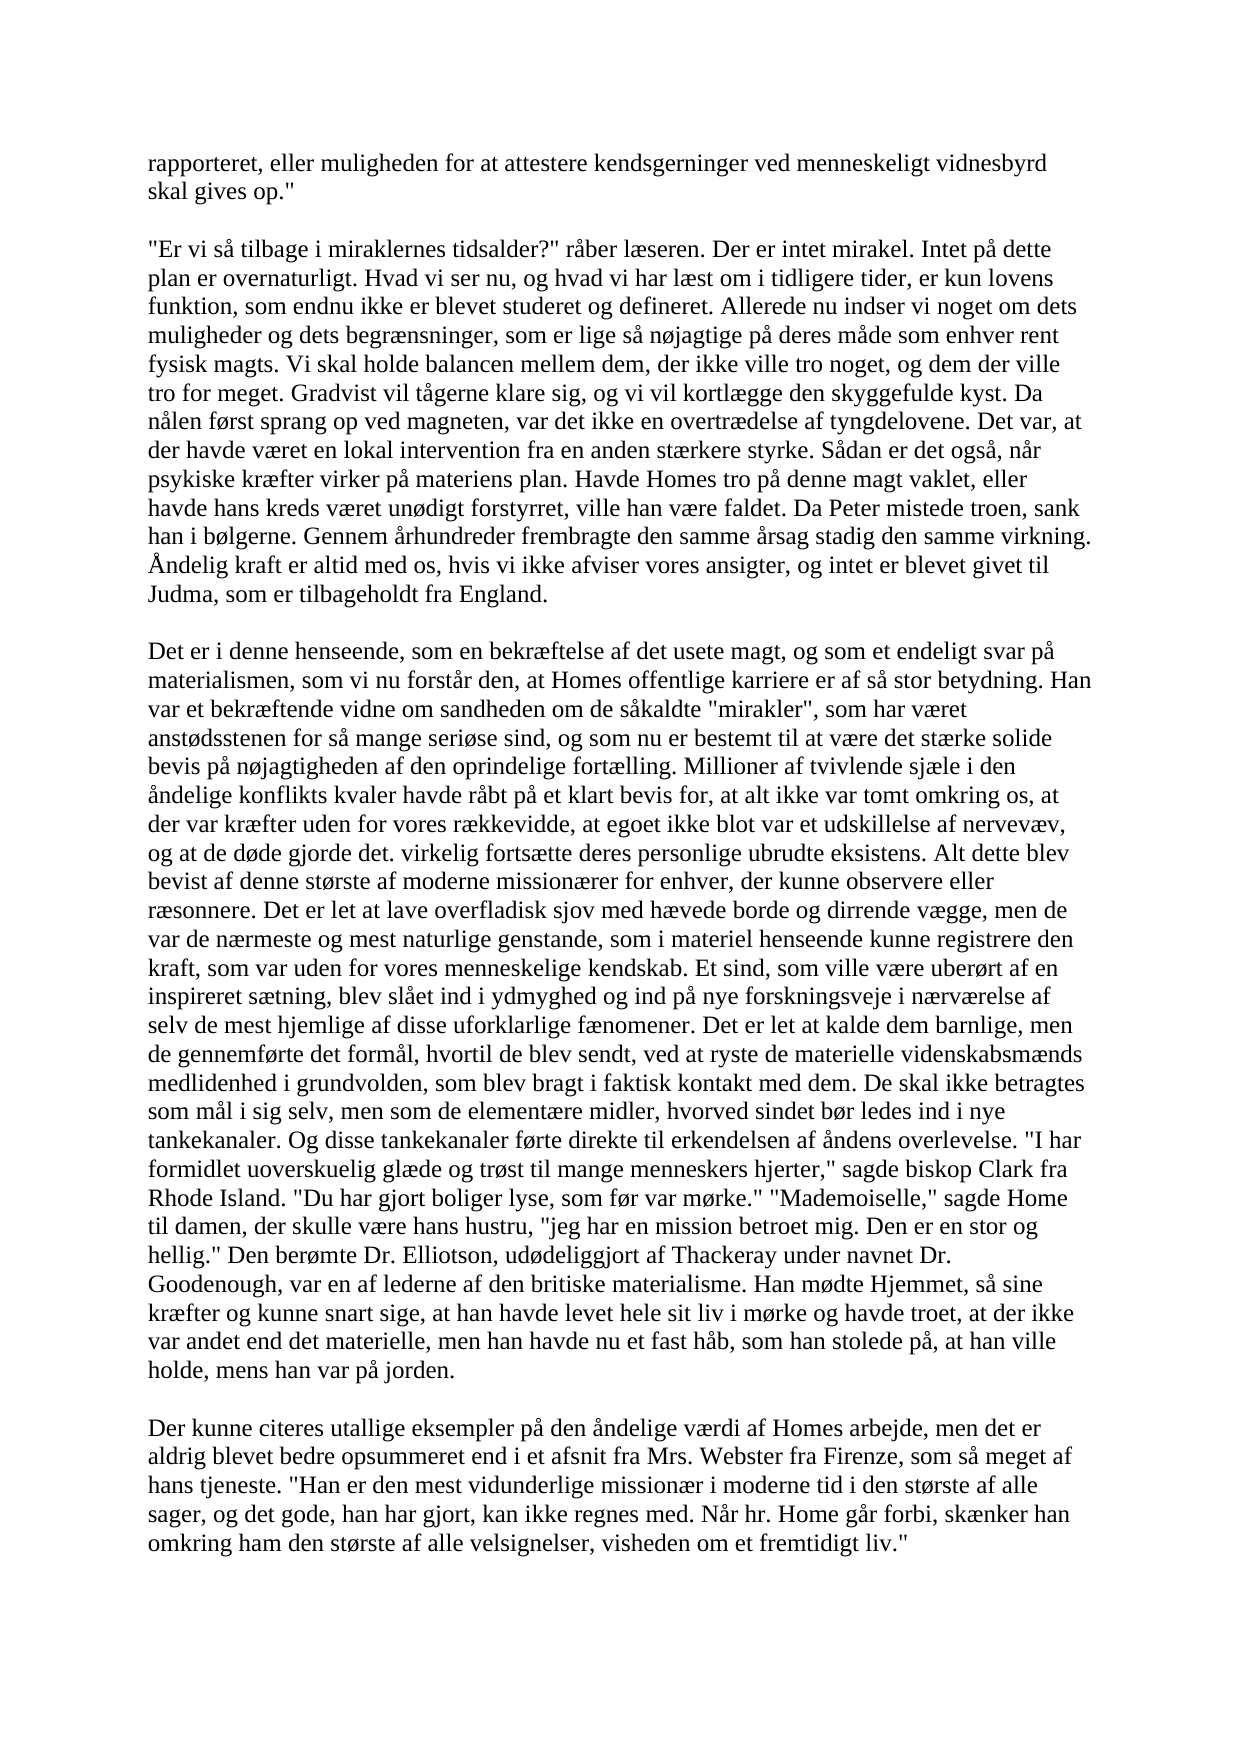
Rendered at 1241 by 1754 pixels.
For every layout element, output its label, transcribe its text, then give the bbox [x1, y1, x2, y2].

text Det er i denne henseende, som en bekræftelse af det usete magt, og som et endeligt svar på materialismen, som vi nu forstår den, at Homes offentlige karriere er af så stor betydning. Han var et bekræftende vidne om sandheden om de såkaldte "mirakler", som har været anstødsstenen for så mange seriøse sind, og som nu er bestemt til at være det stærke solide bevis på nøjagtigheden af ​​den oprindelige fortælling. Millioner af tvivlende sjæle i den åndelige konflikts kvaler havde råbt på et klart bevis for, at alt ikke var tomt omkring os, at der var kræfter uden for vores rækkevidde, at egoet ikke blot var et udskillelse af nervevæv, og at de døde gjorde det. virkelig fortsætte deres personlige ubrudte eksistens. Alt dette blev bevist af denne største af moderne missionærer for enhver, der kunne observere eller ræsonnere. Det er let at lave overfladisk sjov med hævede borde og dirrende vægge, men de var de nærmeste og mest naturlige genstande, som i materiel henseende kunne registrere den kraft, som var uden for vores menneskelige kendskab. Et sind, som ville være uberørt af en inspireret sætning, blev slået ind i ydmyghed og ind på nye forskningsveje i nærværelse af selv de mest hjemlige af disse uforklarlige fænomener. Det er let at kalde dem barnlige, men de gennemførte det formål, hvortil de blev sendt, ved at ryste de materielle videnskabsmænds medlidenhed i grundvolden, som blev bragt i faktisk kontakt med dem. De skal ikke betragtes som mål i sig selv, men som de elementære midler, hvorved sindet bør ledes ind i nye tankekanaler. Og disse tankekanaler førte direkte til erkendelsen af ​​åndens overlevelse. "I har formidlet uoverskuelig glæde og trøst til mange menneskers hjerter," sagde biskop Clark fra Rhode Island. "Du har gjort boliger lyse, som før var mørke." "Mademoiselle," sagde Home til damen, der skulle være hans hustru, "jeg har en mission betroet mig. Den er en stor og hellig." Den berømte Dr. Elliotson, udødeliggjort af Thackeray under navnet Dr. Goodenough, var en af ​​lederne af den britiske materialisme. Han mødte Hjemmet, så sine kræfter og kunne snart sige, at han havde levet hele sit liv i mørke og havde troet, at der ikke var andet end det materielle, men han havde nu et fast håb, som han stolede på, at han ville holde, mens han var på jorden. [148, 636, 1093, 1384]
text Der kunne citeres utallige eksempler på den åndelige værdi af Homes arbejde, men det er aldrig blevet bedre opsummeret end i et afsnit fra Mrs. Webster fra Firenze, som så meget af hans tjeneste. "Han er den mest vidunderlige missionær i moderne tid i den største af alle sager, og det gode, han har gjort, kan ikke regnes med. Når hr. Home går forbi, skænker han omkring ham den største af alle velsignelser, visheden om et fremtidigt liv." [148, 1413, 1093, 1556]
text rapporteret, eller muligheden for at attestere kendsgerninger ved menneskeligt vidnesbyrd skal gives op." [148, 148, 1093, 205]
text "Er vi så tilbage i miraklernes tidsalder?" råber læseren. Der er intet mirakel. Intet på dette plan er overnaturligt. Hvad vi ser nu, og hvad vi har læst om i tidligere tider, er kun lovens funktion, som endnu ikke er blevet studeret og defineret. Allerede nu indser vi noget om dets muligheder og dets begrænsninger, som er lige så nøjagtige på deres måde som enhver rent fysisk magts. Vi skal holde balancen mellem dem, der ikke ville tro noget, og dem der ville tro for meget. Gradvist vil tågerne klare sig, og vi vil kortlægge den skyggefulde kyst. Da nålen først sprang op ved magneten, var det ikke en overtrædelse af tyngdelovene. Det var, at der havde været en lokal intervention fra en anden stærkere styrke. Sådan er det også, når psykiske kræfter virker på materiens plan. Havde Homes tro på denne magt vaklet, eller havde hans kreds været unødigt forstyrret, ville han være faldet. Da Peter mistede troen, sank han i bølgerne. Gennem århundreder frembragte den samme årsag stadig den samme virkning. Åndelig kraft er altid med os, hvis vi ikke afviser vores ansigter, og intet er blevet givet til Judma, som er tilbageholdt fra England. [148, 234, 1093, 608]
